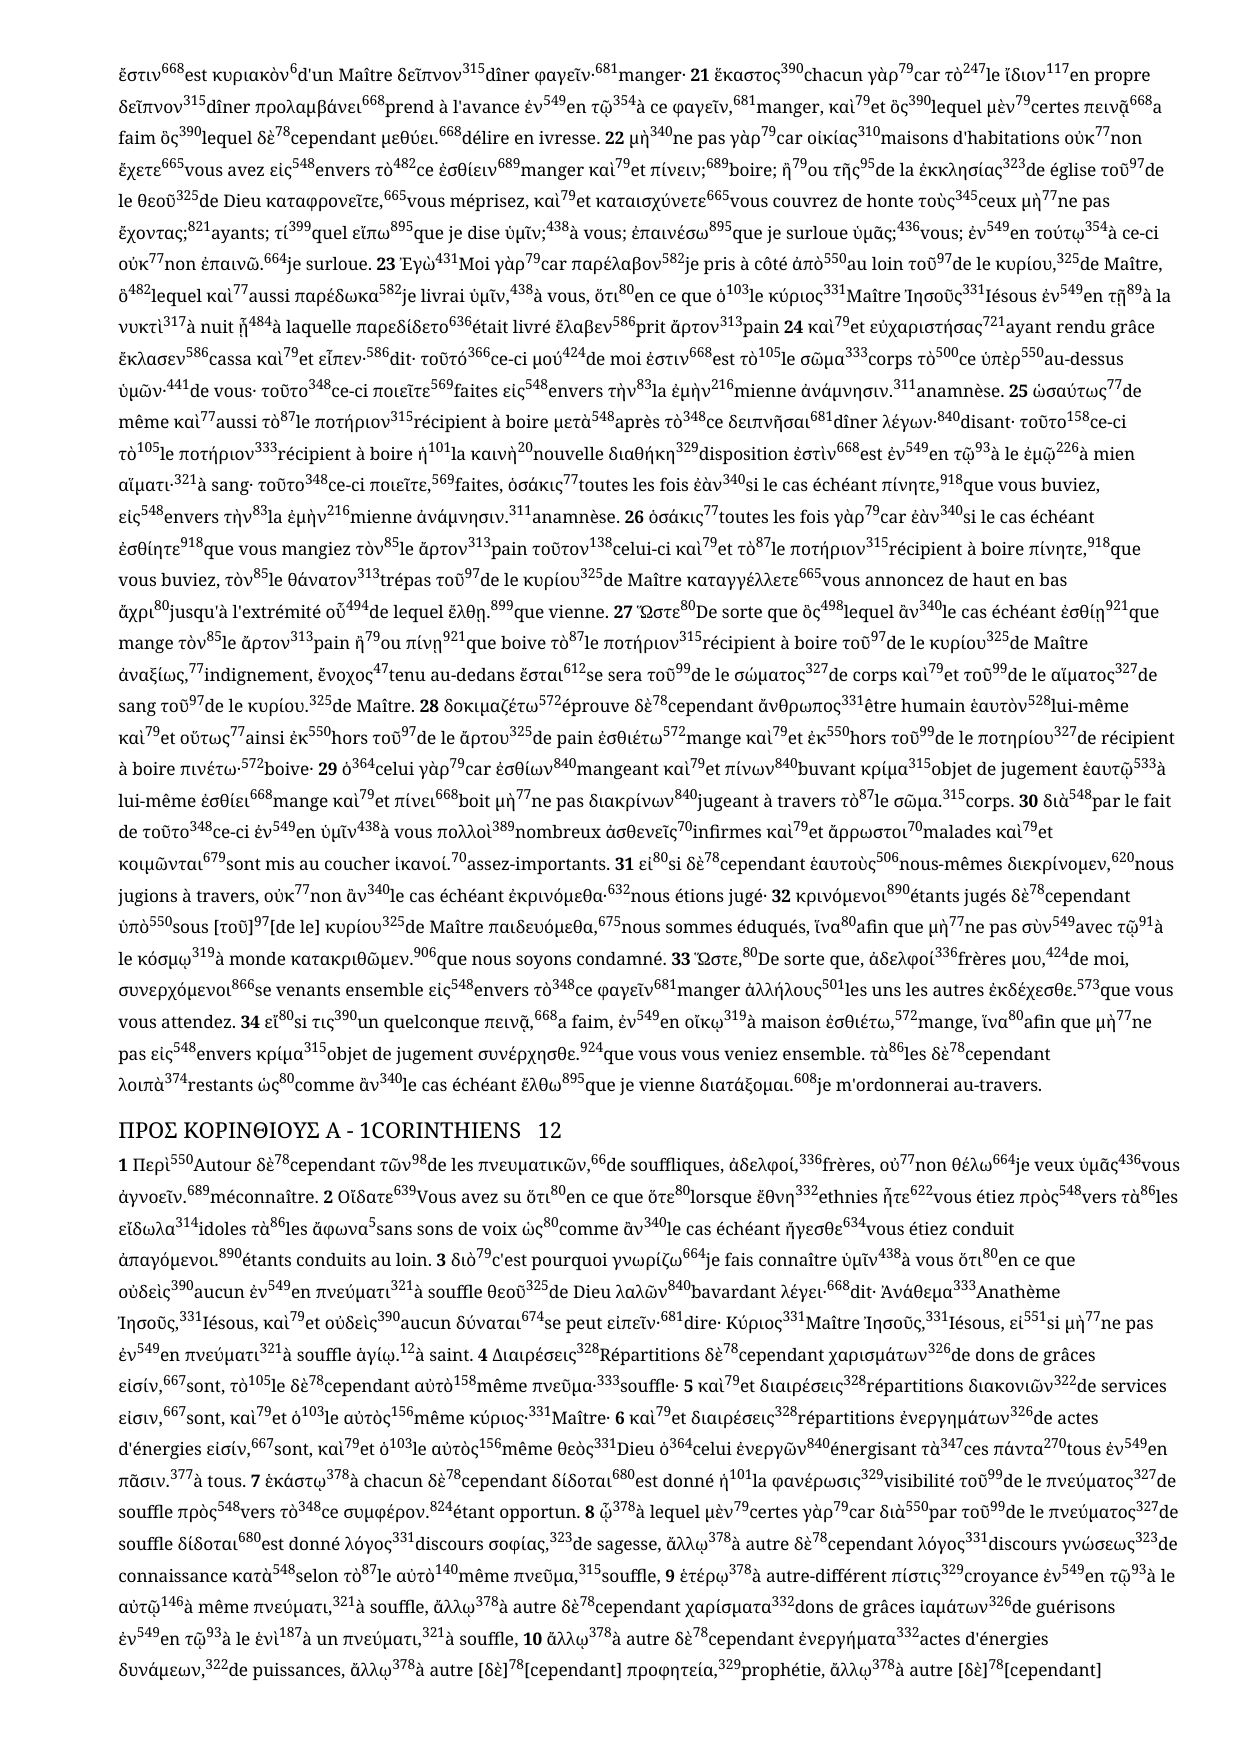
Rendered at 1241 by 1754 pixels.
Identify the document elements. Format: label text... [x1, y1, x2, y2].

text 1 Περὶ550Autour δὲ78cependant τῶν98de les πνευματικῶν,66de souffliques, ἀδελφοί,336frères, οὐ77non θέλω664je veux ὑμᾶς436vous ἀγνοεῖν.689méconnaître. 2 Οἴδατε639Vous avez su ὅτι80en ce que ὅτε80lorsque ἔθνη332ethnies ἦτε622vous étiez πρὸς548vers τὰ86les εἴδωλα314idoles τὰ86les ἄφωνα5sans sons de voix ὡς80comme ἂν340le cas échéant ἤγεσθε634vous étiez conduit ἀπαγόμενοι.890étants conduits au loin. 3 διὸ79c'est pourquoi γνωρίζω664je fais connaître ὑμῖν438à vous ὅτι80en ce que οὐδεὶς390aucun ἐν549en πνεύματι321à souffle θεοῦ325de Dieu λαλῶν840bavardant λέγει·668dit· Ἀνάθεμα333Anathème Ἰησοῦς,331Iésous, καὶ79et οὐδεὶς390aucun δύναται674se peut εἰπεῖν·681dire· Κύριος331Maître Ἰησοῦς,331Iésous, εἰ551si μὴ77ne pas ἐν549en πνεύματι321à souffle ἁγίῳ.12à saint. 4 Διαιρέσεις328Répartitions δὲ78cependant χαρισμάτων326de dons de grâces εἰσίν,667sont, τὸ105le δὲ78cependant αὐτὸ158même πνεῦμα·333souffle· 5 καὶ79et διαιρέσεις328répartitions διακονιῶν322de services εἰσιν,667sont, καὶ79et ὁ103le αὐτὸς156même κύριος·331Maître· 6 καὶ79et διαιρέσεις328répartitions ἐνεργημάτων326de actes d'énergies εἰσίν,667sont, καὶ79et ὁ103le αὐτὸς156même θεὸς331Dieu ὁ364celui ἐνεργῶν840énergisant τὰ347ces πάντα270tous ἐν549en πᾶσιν.377à tous. 7 ἑκάστῳ378à chacun δὲ78cependant δίδοται680est donné ἡ101la φανέρωσις329visibilité τοῦ99de le πνεύματος327de souffle πρὸς548vers τὸ348ce συμφέρον.824étant opportun. 8 ᾧ378à lequel μὲν79certes γὰρ79car διὰ550par τοῦ99de le πνεύματος327de souffle δίδοται680est donné λόγος331discours σοφίας,323de sagesse, ἄλλῳ378à autre δὲ78cependant λόγος331discours γνώσεως323de connaissance κατὰ548selon τὸ87le αὐτὸ140même πνεῦμα,315souffle, 9 ἑτέρῳ378à autre-différent πίστις329croyance ἐν549en τῷ93à le αὐτῷ146à même πνεύματι,321à souffle, ἄλλῳ378à autre δὲ78cependant χαρίσματα332dons de grâces ἰαμάτων326de guérisons ἐν549en τῷ93à le ἑνὶ187à un πνεύματι,321à souffle, 10 ἄλλῳ378à autre δὲ78cependant ἐνεργήματα332actes d'énergies δυνάμεων,322de puissances, ἄλλῳ378à autre [δὲ]78[cependant] προφητεία,329prophétie, ἄλλῳ378à autre [δὲ]78[cependant] διακρίσεις328jugements au travers πνευμάτων,326de souffles, ἑτέρῳ378à autre-différent γένη332genres γλωσσῶν,322de langues, ἄλλῳ378à autre δὲ78cependant ἑρμηνεία329interprétation γλωσσῶν·322de langues· 11 πάντα270tous δὲ78cependant ταῦτα347ces-ci ἐνεργεῖ668énergise τὸ105le ἓν73un καὶ79et τὸ105le αὐτὸ158même πνεῦμα333souffle διαιροῦν842répartissant ἰδίᾳ119à en propre ἑκάστῳ378à chacun καθὼς77de haut en bas comme βούλεται.674se a dessein. 12 Καθάπερ77Tout comme γὰρ79car τὸ105le σῶμα333corps ἕν49un ἐστιν668est καὶ79et μέλη314membres πολλὰ270nombreux ἔχει,668a, πάντα288tous δὲ78cependant τὰ104les μέλη332membres τοῦ99de le σώματος327de corps πολλὰ391nombreux ὄντα841étants ἕν73un ἐστιν668est σῶμα,333corps, οὕτως77ainsi καὶ77aussi ὁ103le Χριστός·331Christ· 13 καὶ77aussi γὰρ79car ἐν549en ἑνὶ187à un πνεύματι321à souffle ἡμεῖς430nous πάντες389tous εἰς548envers ἓν181un σῶμα315corps ἐβαπτίσθημεν,595nous fûmes baptisé, εἴτε79soit Ἰουδαῖοι70Ioudaiens εἴτε79soit Ἕλληνες330Hellèns εἴτε79soit δοῦλοι330mâles esclaves εἴτε79soit ἐλεύθεροι,70libres, καὶ79et πάντες389tous ἓν181un πνεῦμα315souffle ἐποτίσθημεν.595nous fûmes donné à boire. 14 Καὶ77Aussi γὰρ79car τὸ105le σῶμα333corps οὐκ77non ἔστιν668est ἓν199un μέλος333membre ἀλλὰ79mais πολλά.391nombreux. 15 ἐὰν80si le cas échéant εἴπῃ899que dise ὁ103le πούς·331pied· ὅτι80en ce que οὐκ77non εἰμὶ664je suis χείρ,329main, οὐκ77non εἰμὶ664je suis ἐκ550hors τοῦ99de le σώματος,327de corps, οὐ77non παρὰ548à côté τοῦτο348ce-ci οὐκ77non ἔστιν668est ἐκ550hors τοῦ99de le σώματος;327de corps; 16 καὶ79et ἐὰν80si le cas échéant εἴπῃ899que dise τὸ105le οὖς·333oreille· ὅτι80en ce que οὐκ77non εἰμὶ664je suis ὀφθαλμός,331oeil, οὐκ77non εἰμὶ664je suis ἐκ550hors τοῦ99de le σώματος,327de corps, οὐ77non παρὰ548à côté τοῦτο348ce-ci οὐκ77non ἔστιν668est ἐκ550hors τοῦ99de le σώματος;327de corps; 17 εἰ80si ὅλον289tout entier τὸ105le σῶμα333corps ὀφθαλμός,331oeil, ποῦ77où? ἡ101la ἀκοή;329ouïe; εἰ80si ὅλον392tout entier ἀκοή,329ouïe, ποῦ77où? ἡ101la ὄσφρησις;329odorat; 18 νυνὶ77maintenant δὲ78cependant ὁ103le θεὸς331Dieu ἔθετο592se posa τὰ86les μέλη,314membres, ἓν55un ἕκαστον271chacun αὐτῶν465de eux ἐν549en τῷ93à le σώματι321à corps καθὼς77de haut en bas comme ἠθέλησεν.586voulut. 19 εἰ80si δὲ78cependant ἦν625était τὰ365ces πάντα288tous ἓν199un μέλος,333membre, ποῦ77où? τὸ105le σῶμα;333corps; 20 νῦν77maintenant δὲ78cependant πολλὰ391nombreux μὲν79certes μέλη,332membres, ἓν199un δὲ78cependant σῶμα.333corps. 21 οὐ77non δύναται674se peut δὲ78cependant ὁ103le ὀφθαλμὸς331oeil εἰπεῖν681dire τῇ89à la χειρί·317à main· χρείαν311besoin σου442de toi οὐκ77non ἔχω,664j'ai, ἢ79ou πάλιν77de nouveau ἡ101la κεφαλὴ329tête τοῖς90à les ποσίν·318à pieds· χρείαν311besoin ὑμῶν441de vous οὐκ77non ἔχω·664j'ai· 22 ἀλλὰ79mais πολλῷ380à nombreux μᾶλλον77davantage τὰ104les δοκοῦντα841estimants μέλη332membres τοῦ99de le σώματος327de corps ἀσθενέστερα48plus faibles ὑπάρχειν689subsister ἀναγκαῖά48nécessaires ἐστιν,668est, 23 καὶ79et ἃ481lesquels δοκοῦμεν663nous estimons ἀτιμότερα54plus déshonorables εἶναι689être τοῦ99de le σώματος327de corps τούτοις353à ces-ci τιμὴν311valeur περισσοτέραν2plus surabondante περιτίθεμεν,663nous posons autour, καὶ79et τὰ104les ἀσχήμονα72inélégants ἡμῶν423de nous εὐσχημοσύνην311élégance περισσοτέραν2plus surabondante ἔχει,668a, 24 τὰ104les δὲ78cependant εὐσχήμονα72élégants ἡμῶν423de nous οὐ77non χρείαν311besoin ἔχει.668a. Ἀλλ᾽79Mais ὁ103le θεὸς331Dieu συνεκέρασεν586mélangea avec τὸ87le σῶμα315corps τῷ354à ce ὑστερουμένῳ882à étant manqué περισσοτέραν51plus surabondante δοὺς721ayant donné τιμήν,311valeur, 25 ἵνα80afin que μὴ77ne pas ᾖ921que soit σχίσμα333schisme ἐν549en τῷ93à le σώματι321à corps ἀλλὰ79mais τὸ87le αὐτὸ348même ὑπὲρ550au-dessus ἀλλήλων505de les uns les autres μεριμνῶσιν920que inquiètent τὰ104les μέλη.332membres. 26 καὶ79et εἴτε79soit πάσχει668souffre ἓν199un μέλος,333membre, συμπάσχει668souffre avec πάντα288tous τὰ104les μέλη·332membres· εἴτε79soit δοξάζεται680est glorifié [ἓν]199[un] μέλος,333membre, συγχαίρει668est de joie avec πάντα288tous τὰ104les μέλη.332membres. 27 Ὑμεῖς447Vous δέ78cependant ἐστε665vous êtes σῶμα333corps Χριστοῦ325de Christ καὶ79et μέλη332membres ἐκ550hors μέρους.327de part. 28 Καὶ79Et οὓς479lesquels μὲν340certes ἔθετο592se posa ὁ103le θεὸς331Dieu ἐν549en τῇ89à la ἐκκλησίᾳ317à église πρῶτον77premièrement ἀποστόλους,312envoyés, δεύτερον77deuxièmement προφήτας,312prophètes, τρίτον77troisièmement διδασκάλους,312enseignants, ἔπειτα77ensuite δυνάμεις,310puissances, ἔπειτα77ensuite χαρίσματα314dons de grâces ἰαμάτων,326de guérisons, ἀντιλήμψεις,310perceptions, κυβερνήσεις,310pilotages, γένη314genres γλωσσῶν.322de langues. 29 μὴ340ne pas πάντες389tous ἀπόστολοι;330envoyés; μὴ340ne pas πάντες389tous προφῆται;330prophètes; μὴ340ne pas πάντες389tous διδάσκαλοι;330enseignants; μὴ340ne pas πάντες389tous δυνάμεις;328puissances; 30 μὴ340ne pas πάντες389tous χαρίσματα314dons de grâces ἔχουσιν667ont ἰαμάτων;326de guérisons; μὴ340ne pas πάντες389tous γλώσσαις316à langues λαλοῦσιν;667bavardent; μὴ340ne pas πάντες389tous διερμηνεύουσιν;667interprètent en détail; 31 ζηλοῦτε569zélez δὲ78cependant τὰ86les χαρίσματα314dons de grâces τὰ86les μείζονα.5plus grands. Καὶ79Et ἔτι77encore καθ᾽548selon ὑπερβολὴν311hyperbole ὁδὸν311chemin ὑμῖν438à vous δείκνυμι.664je montre. [118, 1149, 1181, 1682]
text 1 μιμηταί330mimes μου424de moi γίνεσθε573que vous vous devenez καθὼς77de haut en bas comme κἀγὼ431et moi Χριστοῦ.325de Christ. 2 Ἐπαινῶ664Je surloue δὲ78cependant ὑμᾶς436vous ὅτι80en ce que πάντα374tous μου424de moi μέμνησθε645vous vous avez mémorisé καί,79et, καθὼς77de haut en bas comme παρέδωκα582je livrai ὑμῖν,438à vous, τὰς82les παραδόσεις310transmissions κατέχετε.665vous tenez de haut en bas. 3 Θέλω664Je veux δὲ78cependant ὑμᾶς436vous εἰδέναι686avoir su ὅτι80en ce que παντὸς281de tout ἀνδρὸς325de homme ἡ101la κεφαλὴ329tête ὁ103le Χριστός331Christ ἐστιν,668est, κεφαλὴ329tête δὲ78cependant γυναικὸς323de femme ὁ103le ἀνήρ,331homme, κεφαλὴ329tête δὲ78cependant τοῦ97de le Χριστοῦ325de Christ ὁ103le θεός.331Dieu. 4 πᾶς287tout ἀνὴρ331homme προσευχόμενος867se priant ἢ79ou προφητεύων840prophétisant κατὰ550contre κεφαλῆς323de tête ἔχων840ayant καταισχύνει668couvre de honte τὴν83la κεφαλὴν311tête αὐτοῦ.464de lui. 5 πᾶσα285toute δὲ78cependant γυνὴ329femme προσευχομένη865se priante ἢ79ou προφητεύουσα838prophétisante ἀκατακαλύπτῳ8à non couverte de haut en bas τῇ249à la κεφαλῇ317à tête καταισχύνει668couvre de honte τὴν83la κεφαλὴν311tête αὐτῆς·462de elle· ἓν73un γάρ79car ἐστιν668est καὶ79et τὸ105le αὐτὸ366même τῇ350à celle ἐξυρημένῃ.799à ayante étée rasée. 6 εἰ80si γὰρ79car οὐ77non κατακαλύπτεται674se couvre de haut en bas γυνή,329femme, καὶ77aussi κειράσθω·560se tonde· εἰ80si δὲ78cependant αἰσχρὸν49honteux γυναικὶ317à femme τὸ366ce κείρασθαι682se tondre ἢ79ou ξυρᾶσθαι,682se raser, κατακαλυπτέσθω.576se couvre de haut en bas. 7 Ἀνὴρ331Homme μὲν79certes γὰρ79car οὐκ77non ὀφείλει668doit κατακαλύπτεσθαι690se couvrir de haut en bas τὴν243la κεφαλὴν311tête εἰκὼν329icône καὶ79et δόξα329gloire θεοῦ325de Dieu ὑπάρχων·840subsistant· ἡ101la γυνὴ329femme δὲ78cependant δόξα329gloire ἀνδρός325de homme ἐστιν.668est. 8 οὐ77non γάρ79car ἐστιν668est ἀνὴρ331homme ἐκ550hors γυναικὸς323de femme ἀλλὰ79mais γυνὴ329femme ἐξ550hors ἀνδρός·325de homme· 9 καὶ77aussi γὰρ79car οὐκ77non ἐκτίσθη600fut créé ἀνὴρ331homme διὰ548par le fait de τὴν83la γυναῖκα311femme ἀλλὰ79mais γυνὴ329femme διὰ548par le fait de τὸν85le ἄνδρα.313homme. 10 διὰ548par le fait de τοῦτο348ce-ci ὀφείλει668doit ἡ101la γυνὴ329femme ἐξουσίαν311autorité ἔχειν689avoir ἐπὶ550sur τῆς255de la κεφαλῆς323de tête διὰ548par le fait de τοὺς84les ἀγγέλους.312messagers. 11 πλὴν79toutefois οὔτε79ni γυνὴ329femme χωρὶς552séparément ἀνδρὸς325de homme οὔτε79ni ἀνὴρ331homme χωρὶς552séparément γυναικὸς323de femme ἐν549en κυρίῳ·319à Maître· 12 ὥσπερ80comme certes γὰρ79car ἡ101la γυνὴ329femme ἐκ550hors τοῦ97de le ἀνδρός,325de homme, οὕτως77ainsi καὶ77aussi ὁ103le ἀνὴρ331homme διὰ550par τῆς95de la γυναικός·323de femme· τὰ365ces δὲ78cependant πάντα288tous ἐκ550hors τοῦ97de le θεοῦ.325de Dieu. 13 Ἐν549En ὑμῖν438à vous αὐτοῖς519à vous-mêmes κρίνατε·553jugez· πρέπον842étant remarquable ἐστὶν668est γυναῖκα311femme ἀκατακάλυπτον2non couverte de haut en bas τῷ91à le θεῷ319à Dieu προσεύχεσθαι;690se prier; 14 οὐδὲ77non cependant ἡ101la φύσις329nature αὐτὴ540elle-même διδάσκει668enseigne ὑμᾶς436vous ὅτι80en ce que ἀνὴρ331homme μὲν79certes ἐὰν80si le cas échéant κομᾷ921que laisse les cheveux pousser ἀτιμία329dévalorisation αὐτῷ458à lui ἐστιν,668est, 15 γυνὴ329femme δὲ78cependant ἐὰν80si le cas échéant κομᾷ921que laisse les cheveux pousser δόξα329gloire αὐτῇ456à elle ἐστιν;668est; ὅτι80en ce que ἡ101la κόμη329chevelure ἀντὶ550contre περιβολαίου327de enveloppe δέδοται654a été donné [αὐτῇ].456[à elle]. 16 Εἰ80Si δέ78cependant τις390un quelconque δοκεῖ668estime φιλόνεικος47ami du conflit εἶναι,689être, ἡμεῖς430nous τοιαύτην136telle συνήθειαν311habitude en commun οὐκ77non ἔχομεν663nous avons οὐδὲ79non cependant αἱ100les ἐκκλησίαι328églises τοῦ97de le θεοῦ.325de Dieu. 17 Τοῦτο348Ce-ci δὲ78cependant παραγγέλλων840messageant à côté οὐκ77non ἐπαινῶ664je surloue ὅτι80en ce que οὐκ77non εἰς548envers τὸ87le κρεῖσσον55meilleur ἀλλ᾽79mais εἰς548envers τὸ87le ἧσσον55amoindri συνέρχεσθε.671vous vous venez ensemble. 18 πρῶτον77premièrement μὲν77certes γὰρ79car συνερχομένων860de se venants ensemble ὑμῶν441de vous ἐν549en ἐκκλησίᾳ317à église ἀκούω664j'écoute σχίσματα314schismes ἐν549en ὑμῖν438à vous ὑπάρχειν689subsister καὶ79et μέρος315part τι271un quelconque πιστεύω.664je crois. 19 δεῖ668attache de lien γὰρ79car καὶ77aussi αἱρέσεις310hérésies ἐν549en ὑμῖν438à vous εἶναι,689être, ἵνα80afin que [καὶ]77[aussi] οἱ102les δόκιμοι70approuvés φανεροὶ46visibles γένωνται904que se deviennent ἐν549en ὑμῖν.438à vous. 20 Συνερχομένων860de Se venants ensemble οὖν79donc ὑμῶν441de vous ἐπὶ548sur τὸ87le αὐτὸ348même οὐκ77non ἔστιν668est κυριακὸν6d'un Maître δεῖπνον315dîner φαγεῖν·681manger· 21 ἕκαστος390chacun γὰρ79car τὸ247le ἴδιον117en propre δεῖπνον315dîner προλαμβάνει668prend à l'avance ἐν549en τῷ354à ce φαγεῖν,681manger, καὶ79et ὃς390lequel μὲν79certes πεινᾷ668a faim ὃς390lequel δὲ78cependant μεθύει.668délire en ivresse. 22 μὴ340ne pas γὰρ79car οἰκίας310maisons d'habitations οὐκ77non ἔχετε665vous avez εἰς548envers τὸ482ce ἐσθίειν689manger καὶ79et πίνειν;689boire; ἢ79ou τῆς95de la ἐκκλησίας323de église τοῦ97de le θεοῦ325de Dieu καταφρονεῖτε,665vous méprisez, καὶ79et καταισχύνετε665vous couvrez de honte τοὺς345ceux μὴ77ne pas ἔχοντας;821ayants; τί399quel εἴπω895que je dise ὑμῖν;438à vous; ἐπαινέσω895que je surloue ὑμᾶς;436vous; ἐν549en τούτῳ354à ce-ci οὐκ77non ἐπαινῶ.664je surloue. 23 Ἐγὼ431Moi γὰρ79car παρέλαβον582je pris à côté ἀπὸ550au loin τοῦ97de le κυρίου,325de Maître, ὃ482lequel καὶ77aussi παρέδωκα582je livrai ὑμῖν,438à vous, ὅτι80en ce que ὁ103le κύριος331Maître Ἰησοῦς331Iésous ἐν549en τῇ89à la νυκτὶ317à nuit ᾗ484à laquelle παρεδίδετο636était livré ἔλαβεν586prit ἄρτον313pain 24 καὶ79et εὐχαριστήσας721ayant rendu grâce ἔκλασεν586cassa καὶ79et εἶπεν·586dit· τοῦτό366ce-ci μού424de moi ἐστιν668est τὸ105le σῶμα333corps τὸ500ce ὑπὲρ550au-dessus ὑμῶν·441de vous· τοῦτο348ce-ci ποιεῖτε569faites εἰς548envers τὴν83la ἐμὴν216mienne ἀνάμνησιν.311anamnèse. 25 ὡσαύτως77de même καὶ77aussi τὸ87le ποτήριον315récipient à boire μετὰ548après τὸ348ce δειπνῆσαι681dîner λέγων·840disant· τοῦτο158ce-ci τὸ105le ποτήριον333récipient à boire ἡ101la καινὴ20nouvelle διαθήκη329disposition ἐστὶν668est ἐν549en τῷ93à le ἐμῷ226à mien αἵματι·321à sang· τοῦτο348ce-ci ποιεῖτε,569faites, ὁσάκις77toutes les fois ἐὰν340si le cas échéant πίνητε,918que vous buviez, εἰς548envers τὴν83la ἐμὴν216mienne ἀνάμνησιν.311anamnèse. 26 ὁσάκις77toutes les fois γὰρ79car ἐὰν340si le cas échéant ἐσθίητε918que vous mangiez τὸν85le ἄρτον313pain τοῦτον138celui-ci καὶ79et τὸ87le ποτήριον315récipient à boire πίνητε,918que vous buviez, τὸν85le θάνατον313trépas τοῦ97de le κυρίου325de Maître καταγγέλλετε665vous annoncez de haut en bas ἄχρι80jusqu'à l'extrémité οὗ494de lequel ἔλθῃ.899que vienne. 27 Ὥστε80De sorte que ὃς498lequel ἂν340le cas échéant ἐσθίῃ921que mange τὸν85le ἄρτον313pain ἢ79ou πίνῃ921que boive τὸ87le ποτήριον315récipient à boire τοῦ97de le κυρίου325de Maître ἀναξίως,77indignement, ἔνοχος47tenu au-dedans ἔσται612se sera τοῦ99de le σώματος327de corps καὶ79et τοῦ99de le αἵματος327de sang τοῦ97de le κυρίου.325de Maître. 28 δοκιμαζέτω572éprouve δὲ78cependant ἄνθρωπος331être humain ἑαυτὸν528lui-même καὶ79et οὕτως77ainsi ἐκ550hors τοῦ97de le ἄρτου325de pain ἐσθιέτω572mange καὶ79et ἐκ550hors τοῦ99de le ποτηρίου327de récipient à boire πινέτω·572boive· 29 ὁ364celui γὰρ79car ἐσθίων840mangeant καὶ79et πίνων840buvant κρίμα315objet de jugement ἑαυτῷ533à lui-même ἐσθίει668mange καὶ79et πίνει668boit μὴ77ne pas διακρίνων840jugeant à travers τὸ87le σῶμα.315corps. 30 διὰ548par le fait de τοῦτο348ce-ci ἐν549en ὑμῖν438à vous πολλοὶ389nombreux ἀσθενεῖς70infirmes καὶ79et ἄρρωστοι70malades καὶ79et κοιμῶνται679sont mis au coucher ἱκανοί.70assez-importants. 31 εἰ80si δὲ78cependant ἑαυτοὺς506nous-mêmes διεκρίνομεν,620nous jugions à travers, οὐκ77non ἂν340le cas échéant ἐκρινόμεθα·632nous étions jugé· 32 κρινόμενοι890étants jugés δὲ78cependant ὑπὸ550sous [τοῦ]97[de le] κυρίου325de Maître παιδευόμεθα,675nous sommes éduqués, ἵνα80afin que μὴ77ne pas σὺν549avec τῷ91à le κόσμῳ319à monde κατακριθῶμεν.906que nous soyons condamné. 33 Ὥστε,80De sorte que, ἀδελφοί336frères μου,424de moi, συνερχόμενοι866se venants ensemble εἰς548envers τὸ348ce φαγεῖν681manger ἀλλήλους501les uns les autres ἐκδέχεσθε.573que vous vous attendez. 34 εἴ80si τις390un quelconque πεινᾷ,668a faim, ἐν549en οἴκῳ319à maison ἐσθιέτω,572mange, ἵνα80afin que μὴ77ne pas εἰς548envers κρίμα315objet de jugement συνέρχησθε.924que vous vous veniez ensemble. τὰ86les δὲ78cependant λοιπὰ374restants ὡς80comme ἂν340le cas échéant ἔλθω895que je vienne διατάξομαι.608je m'ordonnerai au-travers. [118, 59, 1181, 1097]
text ΠΡΟΣ ΚΟΡΙΝΘΙΟΥΣ Α - 1CORINTHIENS 12 [118, 1115, 1181, 1145]
